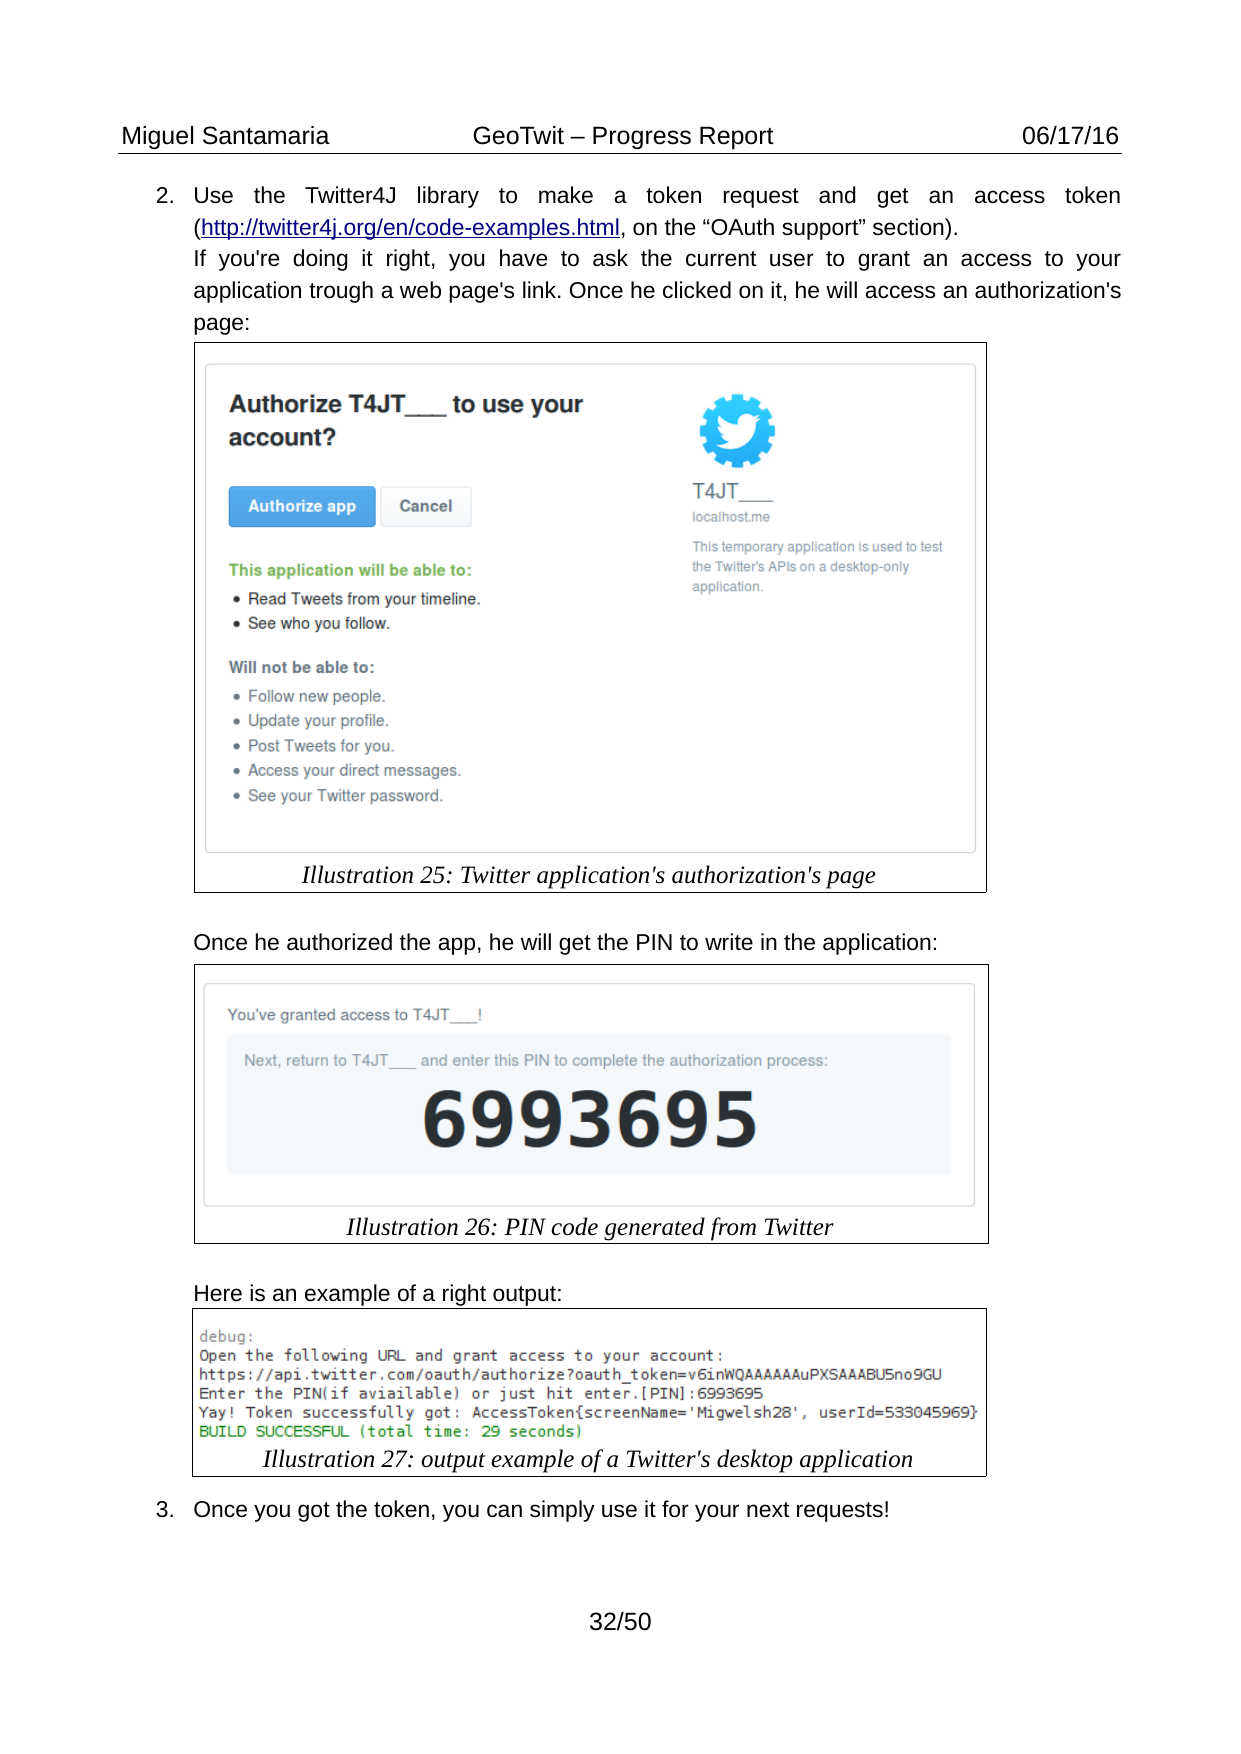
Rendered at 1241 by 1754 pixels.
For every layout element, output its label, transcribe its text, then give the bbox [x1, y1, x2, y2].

list [195, 857, 986, 892]
list Use the Twitter4J library to make a token request and get an access token (http://twitter4j.org/en/code-examples.html, on the “OAuth support” section). [156, 182, 1122, 240]
picture [200, 979, 983, 1212]
picture [196, 357, 984, 861]
list Illustration 27: output example of a Twitter's desktop application [195, 1445, 983, 1473]
picture [195, 1323, 984, 1445]
list Illustration 26: PIN code generated from Twitter [197, 1209, 985, 1240]
list If you're doing it right, you have to ask the current user to grant an access to your application trough a web page's link. Once he clicked on it, he will access an authorization's page: [156, 245, 1122, 335]
list Once you got the token, you can simply use it for your next requests! [156, 1496, 1122, 1522]
list Here is an example of a right output: [156, 1209, 1122, 1307]
list Once he authorized the app, he will get the PIN to write in the application: [156, 929, 1122, 955]
list Illustration 25: Twitter application's authorization's page [197, 861, 983, 889]
